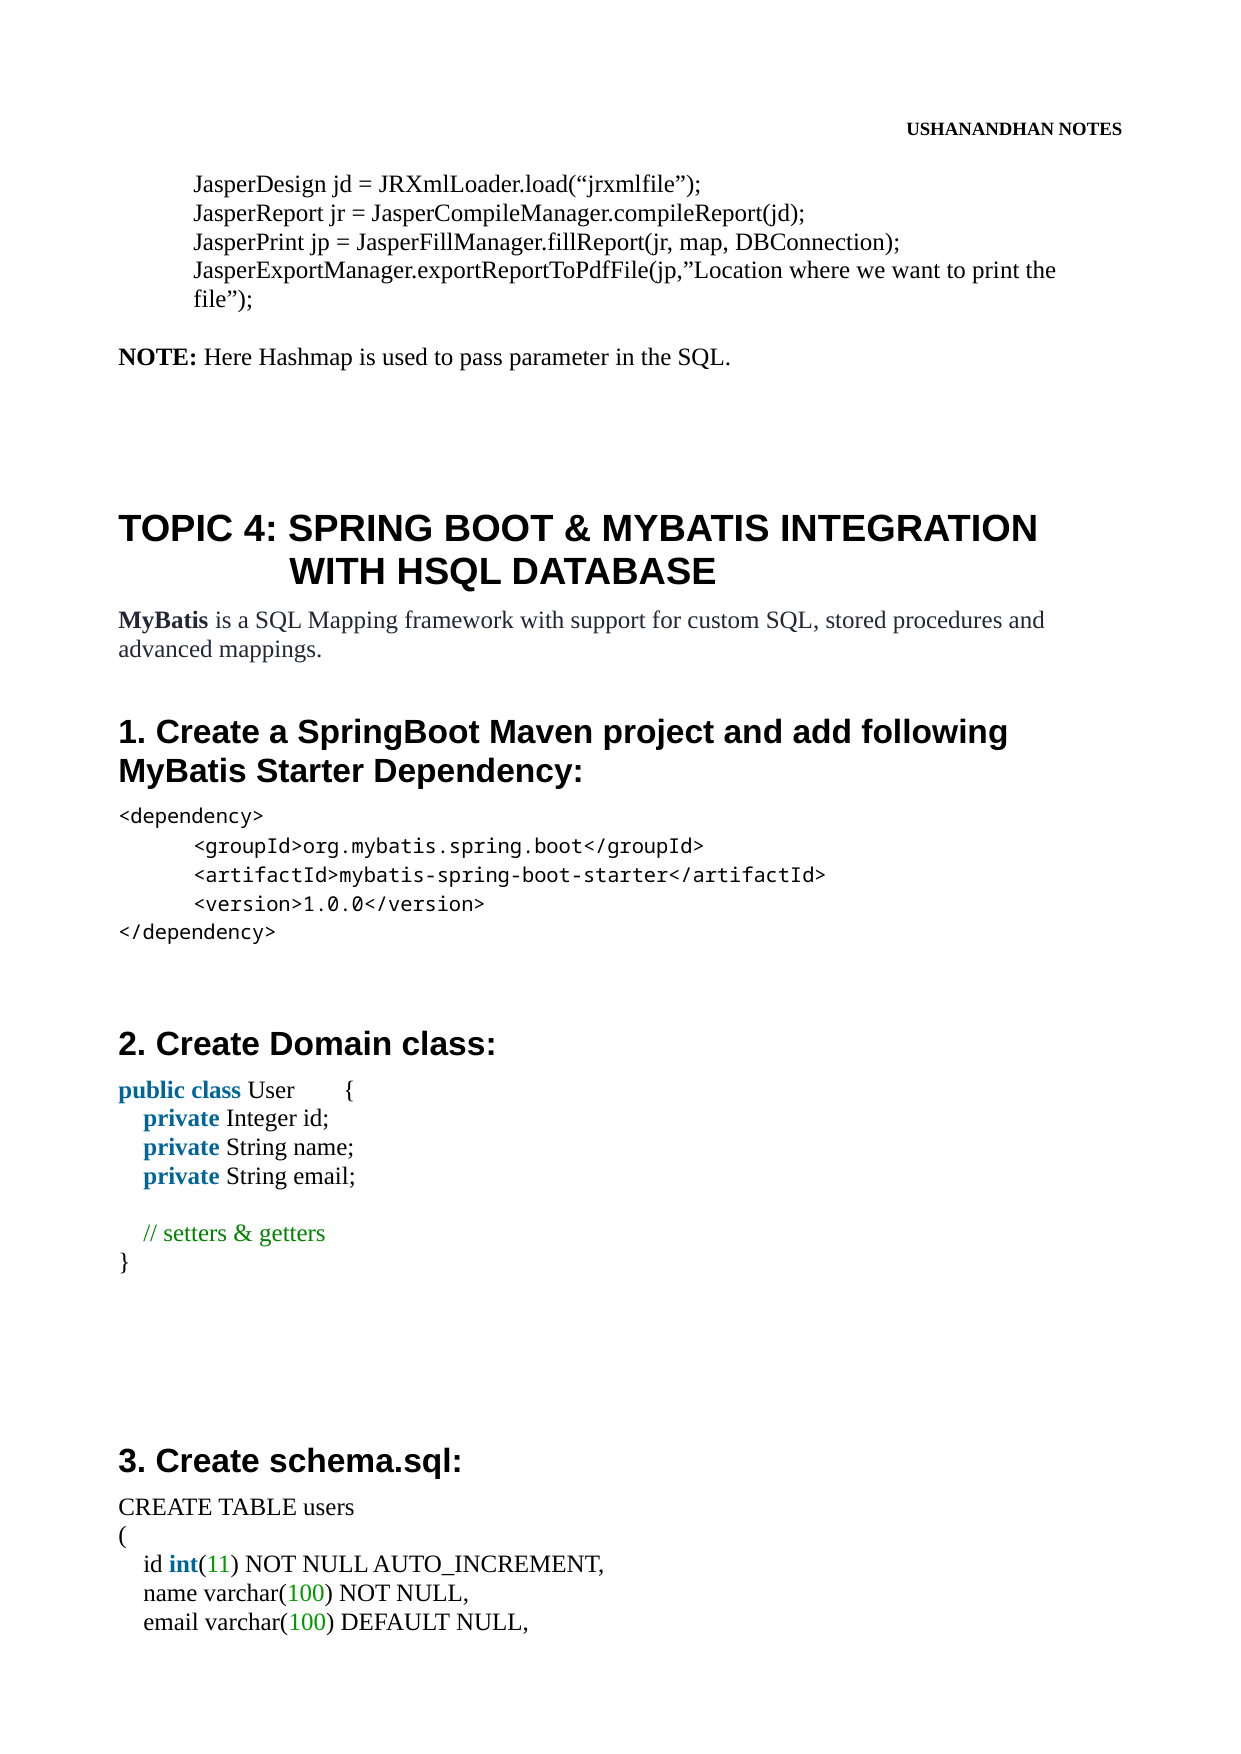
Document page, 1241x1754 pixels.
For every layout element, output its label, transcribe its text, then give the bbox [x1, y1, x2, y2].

text MyBatis is a SQL Mapping framework with support for custom SQL, stored procedures and advanced mappings. [118, 605, 1122, 663]
text email varchar(100) DEFAULT NULL, [118, 1607, 1122, 1635]
text private String email; [118, 1161, 1122, 1190]
text // setters & getters [118, 1218, 1122, 1247]
text private String name; [118, 1132, 1122, 1161]
subtitle 2. Create Domain class: [118, 1023, 1122, 1062]
text ( [118, 1520, 1122, 1549]
subtitle 3. Create schema.sql: [118, 1441, 1122, 1479]
text NOTE: Here Hashmap is used to pass parameter in the SQL. [118, 342, 1122, 370]
text <dependency> [118, 802, 1122, 830]
text <groupId>org.mybatis.spring.boot</groupId> [118, 830, 1122, 859]
list JasperReport jr = JasperCompileManager.compileReport(jd); [156, 198, 1122, 227]
text </dependency> [118, 917, 1122, 945]
subtitle TOPIC 4: SPRING BOOT & MYBATIS INTEGRATION WITH HSQL DATABASE [118, 505, 1122, 593]
text private Integer id; [118, 1103, 1122, 1132]
text CREATE TABLE users [118, 1492, 1122, 1520]
text public class User { [118, 1075, 1122, 1103]
text <version>1.0.0</version> [118, 888, 1122, 917]
list JasperPrint jp = JasperFillManager.fillReport(jr, map, DBConnection); [156, 227, 1122, 255]
text name varchar(100) NOT NULL, [118, 1578, 1122, 1607]
list JasperDesign jd = JRXmlLoader.load(“jrxmlfile”); [156, 169, 1122, 198]
list JasperExportManager.exportReportToPdfFile(jp,”Location where we want to print the file”); [156, 255, 1122, 313]
text } [118, 1247, 1122, 1276]
subtitle 1. Create a SpringBoot Maven project and add following MyBatis Starter Dependency: [118, 712, 1122, 789]
text <artifactId>mybatis-spring-boot-starter</artifactId> [118, 859, 1122, 888]
text id int(11) NOT NULL AUTO_INCREMENT, [118, 1549, 1122, 1578]
